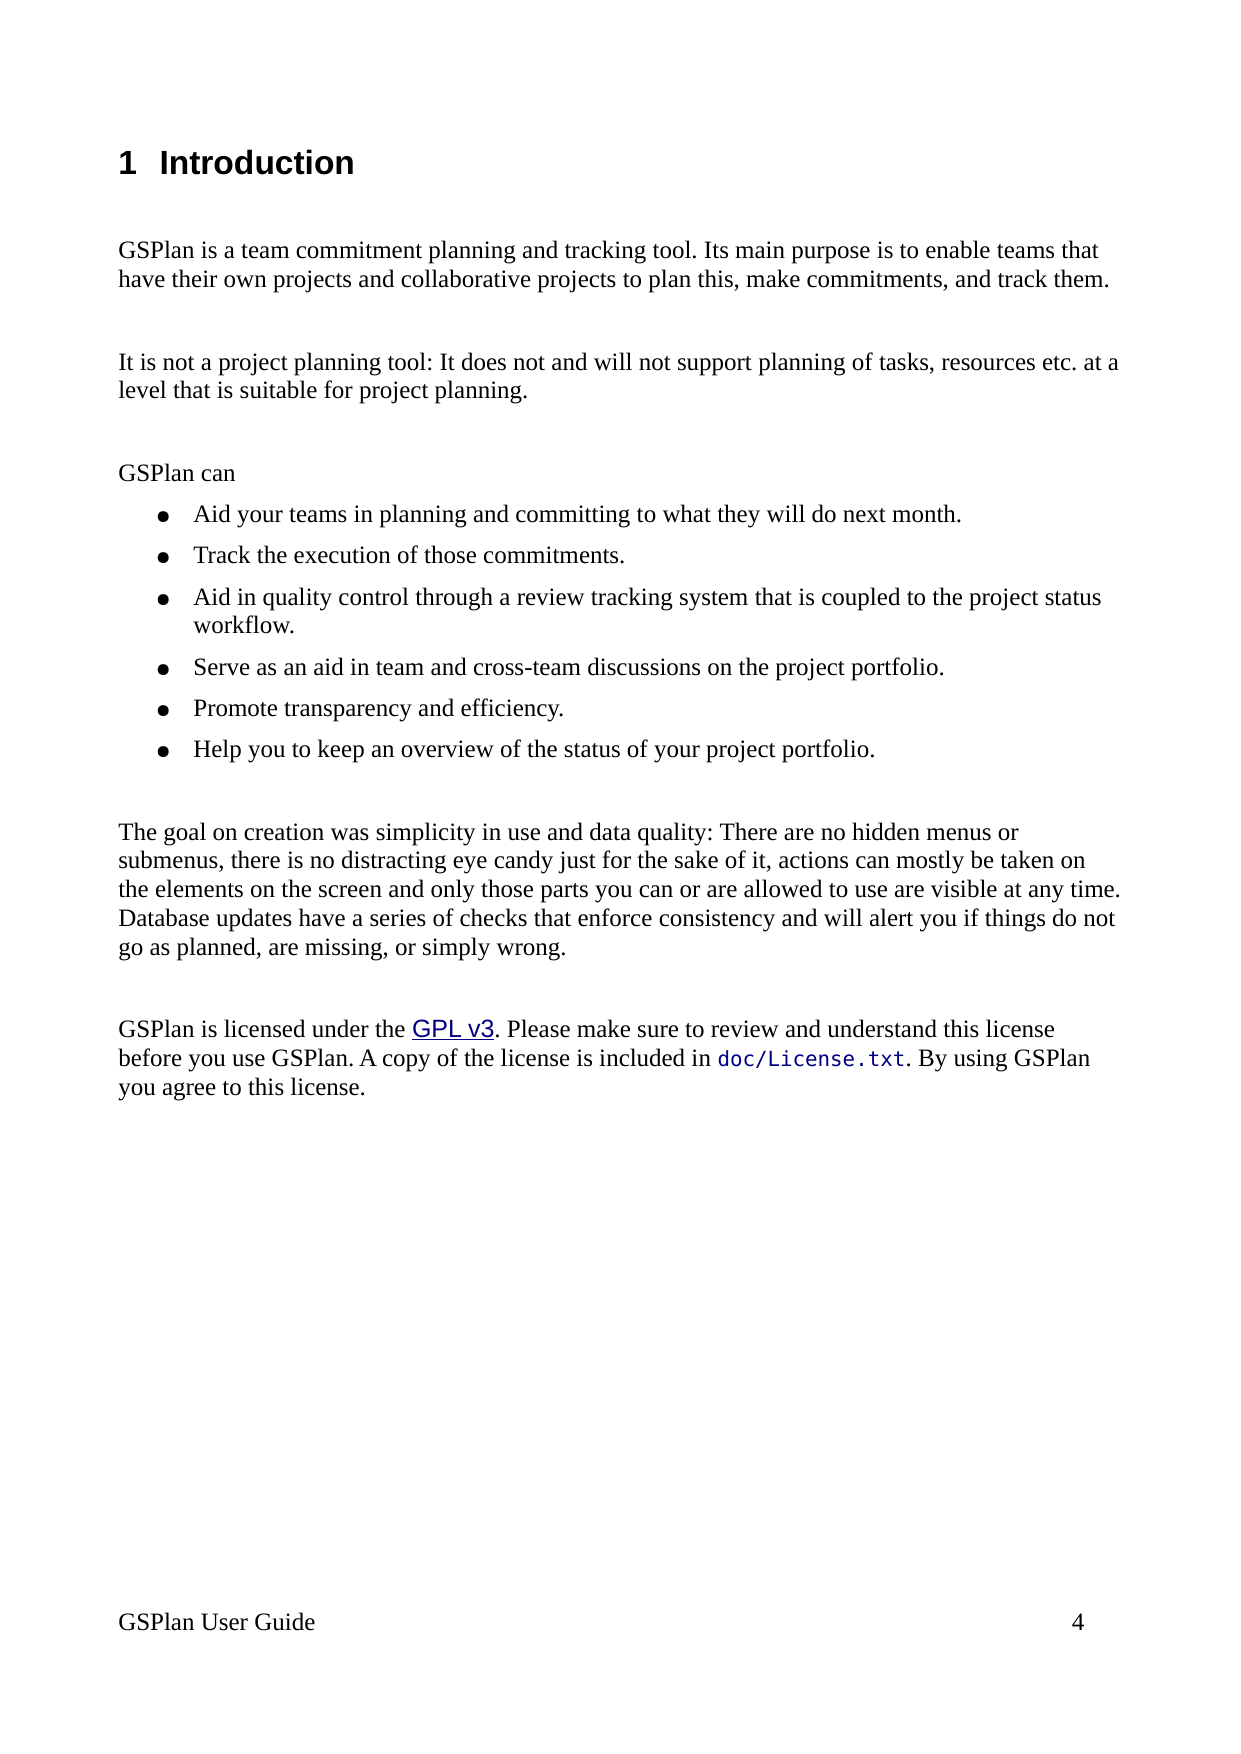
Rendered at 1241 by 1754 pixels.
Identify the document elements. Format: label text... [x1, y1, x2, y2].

text The goal on creation was simplicity in use and data quality: There are no hidden menus or submenus, there is no distracting eye candy just for the sake of it, actions can mostly be taken on the elements on the screen and only those parts you can or are allowed to use are visible at any time. Database updates have a series of checks that enforce consistency and will alert you if things do not go as planned, are missing, or simply wrong. [118, 817, 1122, 961]
subtitle Introduction [118, 143, 1122, 182]
list Help you to keep an overview of the status of your project portfolio. [156, 734, 1122, 763]
text It is not a project planning tool: It does not and will not support planning of tasks, resources etc. at a level that is suitable for project planning. [118, 347, 1122, 404]
list Track the execution of those commitments. [156, 541, 1122, 569]
text GSPlan is licensed under the GPL v3. Please make sure to review and understand this license before you use GSPlan. A copy of the license is included in doc/License.txt. By using GSPlan you agree to this license. [118, 1014, 1122, 1101]
list Promote transparency and efficiency. [156, 693, 1122, 722]
text GSPlan can [118, 458, 1122, 487]
text GSPlan is a team commitment planning and tracking tool. Its main purpose is to enable teams that have their own projects and collaborative projects to plan this, make commitments, and track them. [118, 236, 1122, 293]
list Aid your teams in planning and committing to what they will do next month. [156, 499, 1122, 528]
list Serve as an aid in team and cross-team discussions on the project portfolio. [156, 652, 1122, 681]
list Aid in quality control through a review tracking system that is coupled to the project status workflow. [156, 582, 1122, 639]
